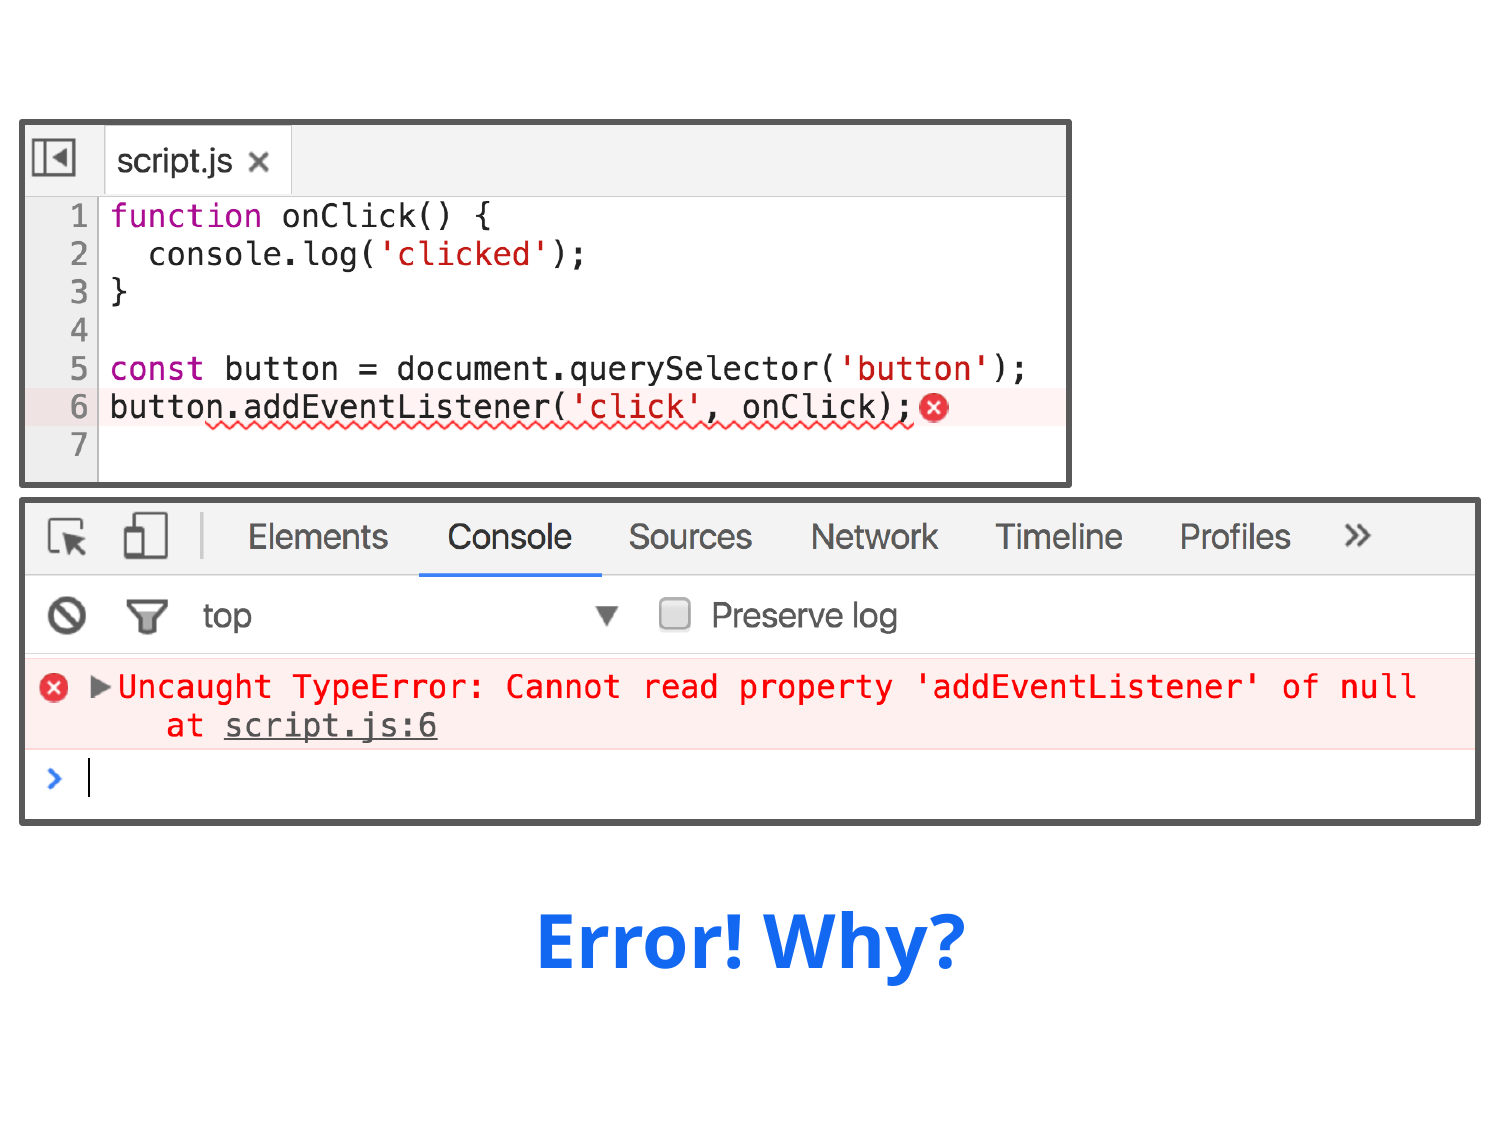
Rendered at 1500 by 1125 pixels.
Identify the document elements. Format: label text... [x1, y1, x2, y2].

picture [24, 503, 1475, 820]
picture [24, 124, 1066, 482]
list Error! Why? [128, 865, 1372, 1017]
